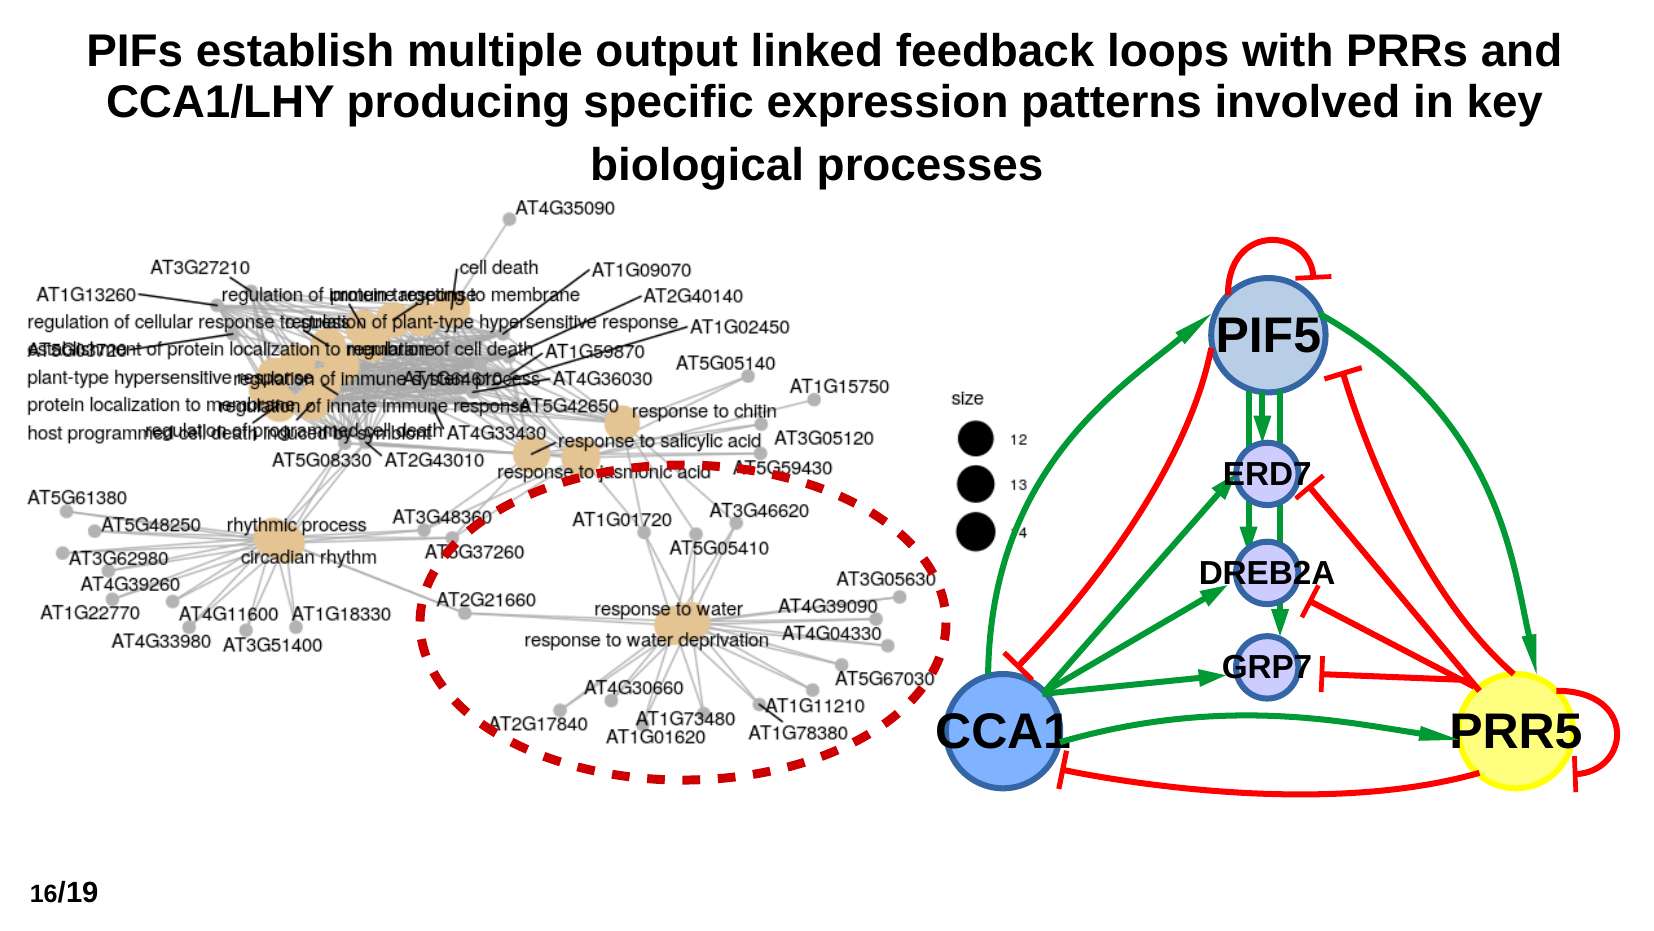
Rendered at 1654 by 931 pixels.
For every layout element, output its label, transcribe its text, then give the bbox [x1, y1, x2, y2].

text_box PRR5 [1460, 719, 1473, 730]
picture [992, 512, 1028, 678]
text_box CCA1 [945, 673, 1058, 789]
picture [21, 194, 1028, 751]
text_box 16/19 [15, 840, 121, 917]
text_box [420, 465, 947, 781]
text_box PRR5 [1563, 719, 1573, 727]
text_box PRR5 [1460, 673, 1573, 789]
text_box PIF5 [1211, 278, 1326, 393]
text_box ERD7 [1236, 442, 1299, 506]
text_box GRP7 [1236, 636, 1299, 699]
picture [1023, 662, 1028, 671]
text_box DREB2A [1236, 541, 1299, 605]
title PIFs establish multiple output linked feedback loops with PRRs and CCA1/LHY producing specific expression patterns involved in key biological processes [30, 0, 1621, 221]
